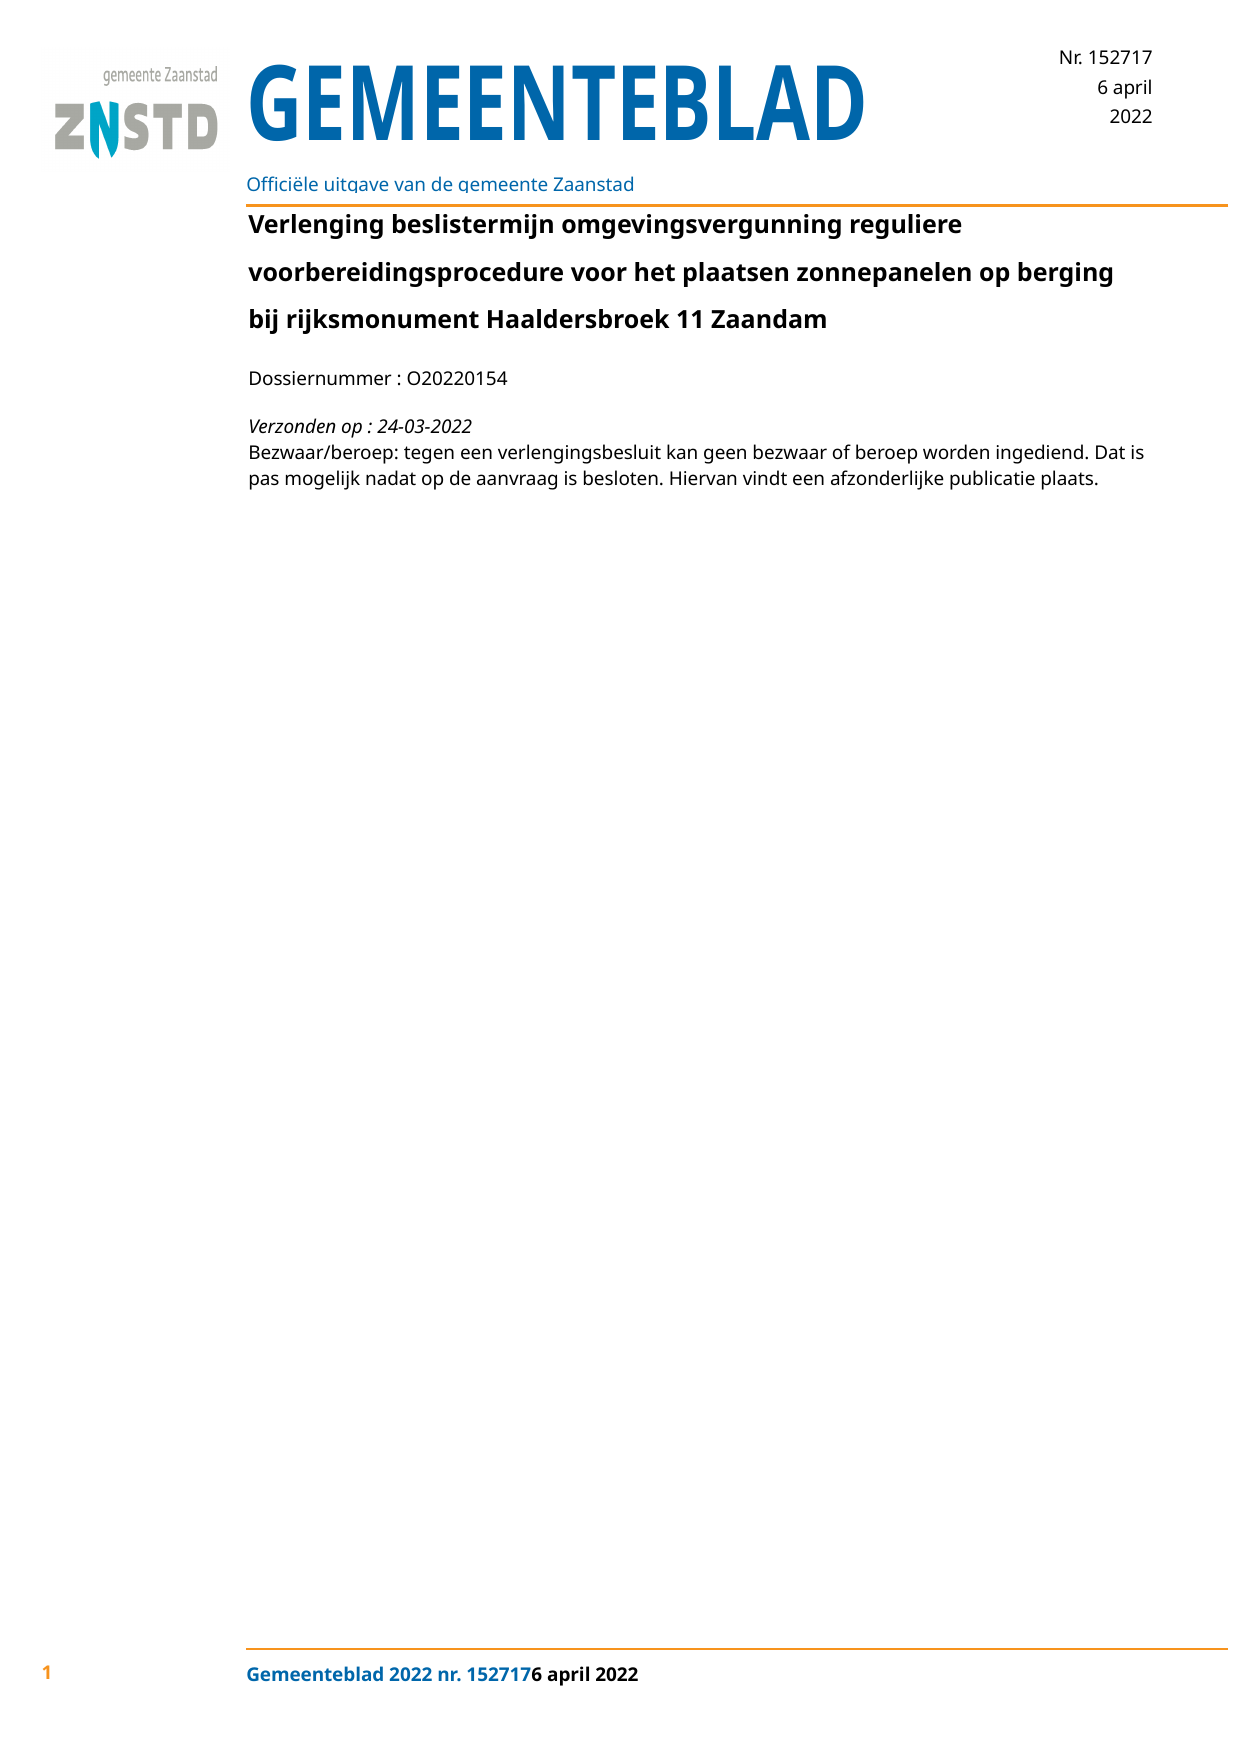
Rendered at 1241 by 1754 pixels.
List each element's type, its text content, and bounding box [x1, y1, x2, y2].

text Verzonden op : 24-03-2022 [248, 413, 1152, 439]
picture [41, 47, 231, 172]
text Verlenging beslistermijn omgevingsvergunning reguliere voorbereidingsprocedure voor het plaatsen zonnepanelen op berging bij rijksmonument Haaldersbroek 11 Zaandam [248, 207, 1152, 336]
text Dossiernummer : O20220154 [248, 366, 1152, 391]
text Bezwaar/beroep: tegen een verlengingsbesluit kan geen bezwaar of beroep worden ingediend. Dat is pas mogelijk nadat op de aanvraag is besloten. Hiervan vindt een afzonderlijke publicatie plaats. [248, 439, 1152, 491]
